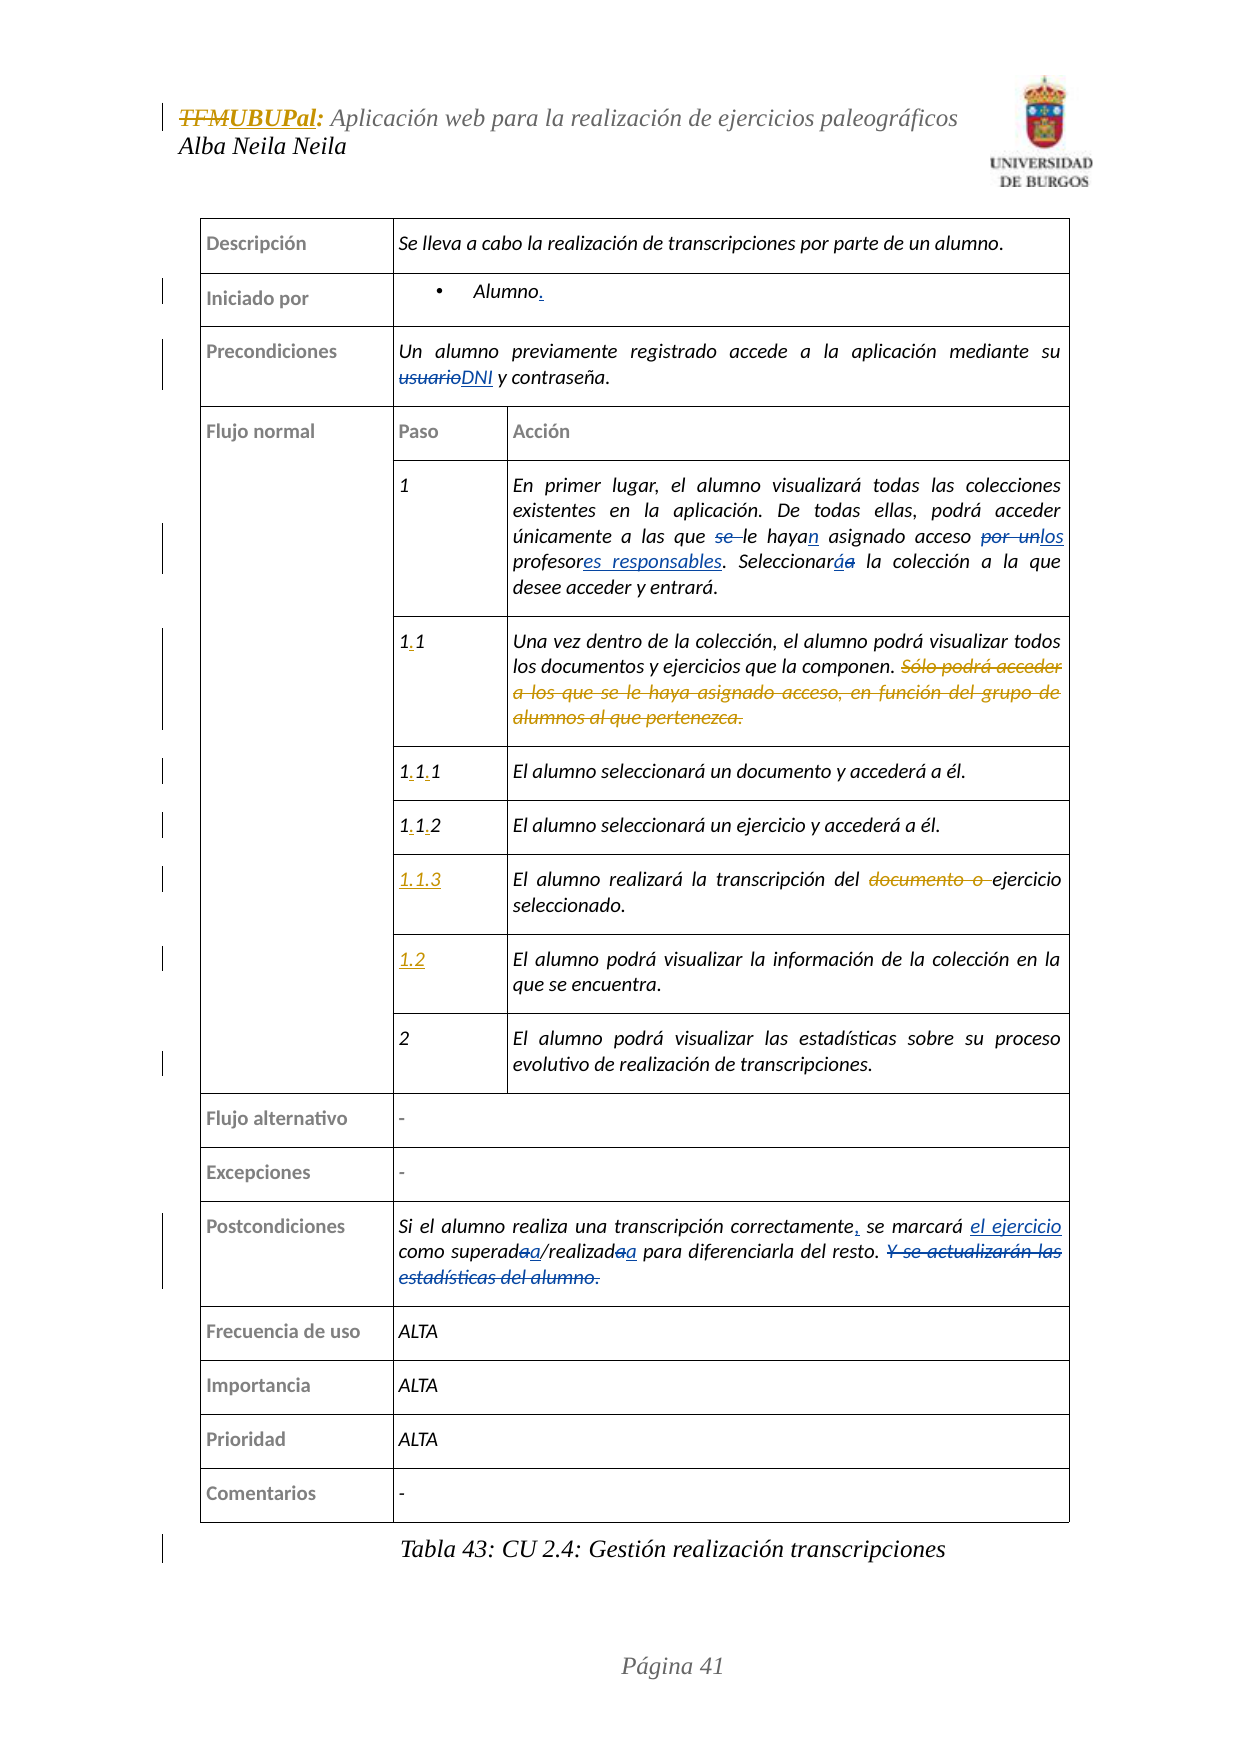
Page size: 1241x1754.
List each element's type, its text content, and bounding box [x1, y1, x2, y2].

table_cell Acción [508, 407, 1069, 460]
table_cell 1.1.1 [394, 747, 507, 800]
table_cell Comentarios [201, 1469, 393, 1522]
table_cell Excepciones [201, 1148, 393, 1201]
table_cell 2 [394, 1014, 507, 1093]
table_cell Una vez dentro de la colección, el alumno podrá visualizar todos los documentos y ejercicios que la componen. [508, 617, 1069, 746]
table_cell Flujo alternativo [201, 1094, 393, 1147]
table_cell Postcondiciones [201, 1202, 393, 1306]
table_cell En primer lugar, el alumno visualizará todas las colecciones existentes en la aplicación. De todas ellas, podrá acceder únicamente a las que le hayan asignado acceso los profesores responsables. Seleccionará la colección a la que desee acceder y entrará. [508, 461, 1069, 616]
table_cell Un alumno previamente registrado accede a la aplicación mediante su DNI y contraseña. [394, 327, 1069, 406]
table_cell Iniciado por [201, 274, 393, 326]
table_cell 1.2 [394, 935, 507, 1013]
table_cell ALTA [394, 1307, 1069, 1360]
table_cell El alumno podrá visualizar las estadísticas sobre su proceso evolutivo de realización de transcripciones. [508, 1014, 1069, 1093]
table_cell Flujo normal [201, 407, 393, 1093]
table_cell El alumno podrá visualizar la información de la colección en la que se encuentra. [508, 935, 1069, 1013]
table_cell Descripción [201, 219, 393, 272]
table_cell 1 [394, 461, 507, 616]
text Tabla 43: CU 2.4: Gestión realización transcripciones [255, 1534, 1092, 1563]
table_cell Frecuencia de uso [201, 1307, 393, 1360]
table_cell ALTA [394, 1415, 1069, 1468]
table_cell Alumno. [394, 274, 1069, 326]
table_cell Precondiciones [201, 327, 393, 406]
table_cell ALTA [394, 1361, 1069, 1414]
table_cell 1.1.3 [394, 855, 507, 934]
table_cell El alumno realizará la transcripción del ejercicio seleccionado. [508, 855, 1069, 934]
table_cell - [394, 1469, 1069, 1522]
table_cell El alumno seleccionará un ejercicio y accederá a él. [508, 801, 1069, 854]
table_cell 1.1 [394, 617, 507, 746]
table_cell - [394, 1094, 1069, 1147]
table_cell Si el alumno realiza una transcripción correctamente, se marcará el ejercicio como superada/realizada para diferenciarla del resto. [394, 1202, 1069, 1306]
table_cell Prioridad [201, 1415, 393, 1468]
picture [990, 75, 1093, 187]
table_cell El alumno seleccionará un documento y accederá a él. [508, 747, 1069, 800]
table_cell - [394, 1148, 1069, 1201]
table_cell Se lleva a cabo la realización de transcripciones por parte de un alumno. [394, 219, 1069, 272]
table_cell Paso [394, 407, 507, 460]
table_cell 1.1.2 [394, 801, 507, 854]
table_cell Importancia [201, 1361, 393, 1414]
